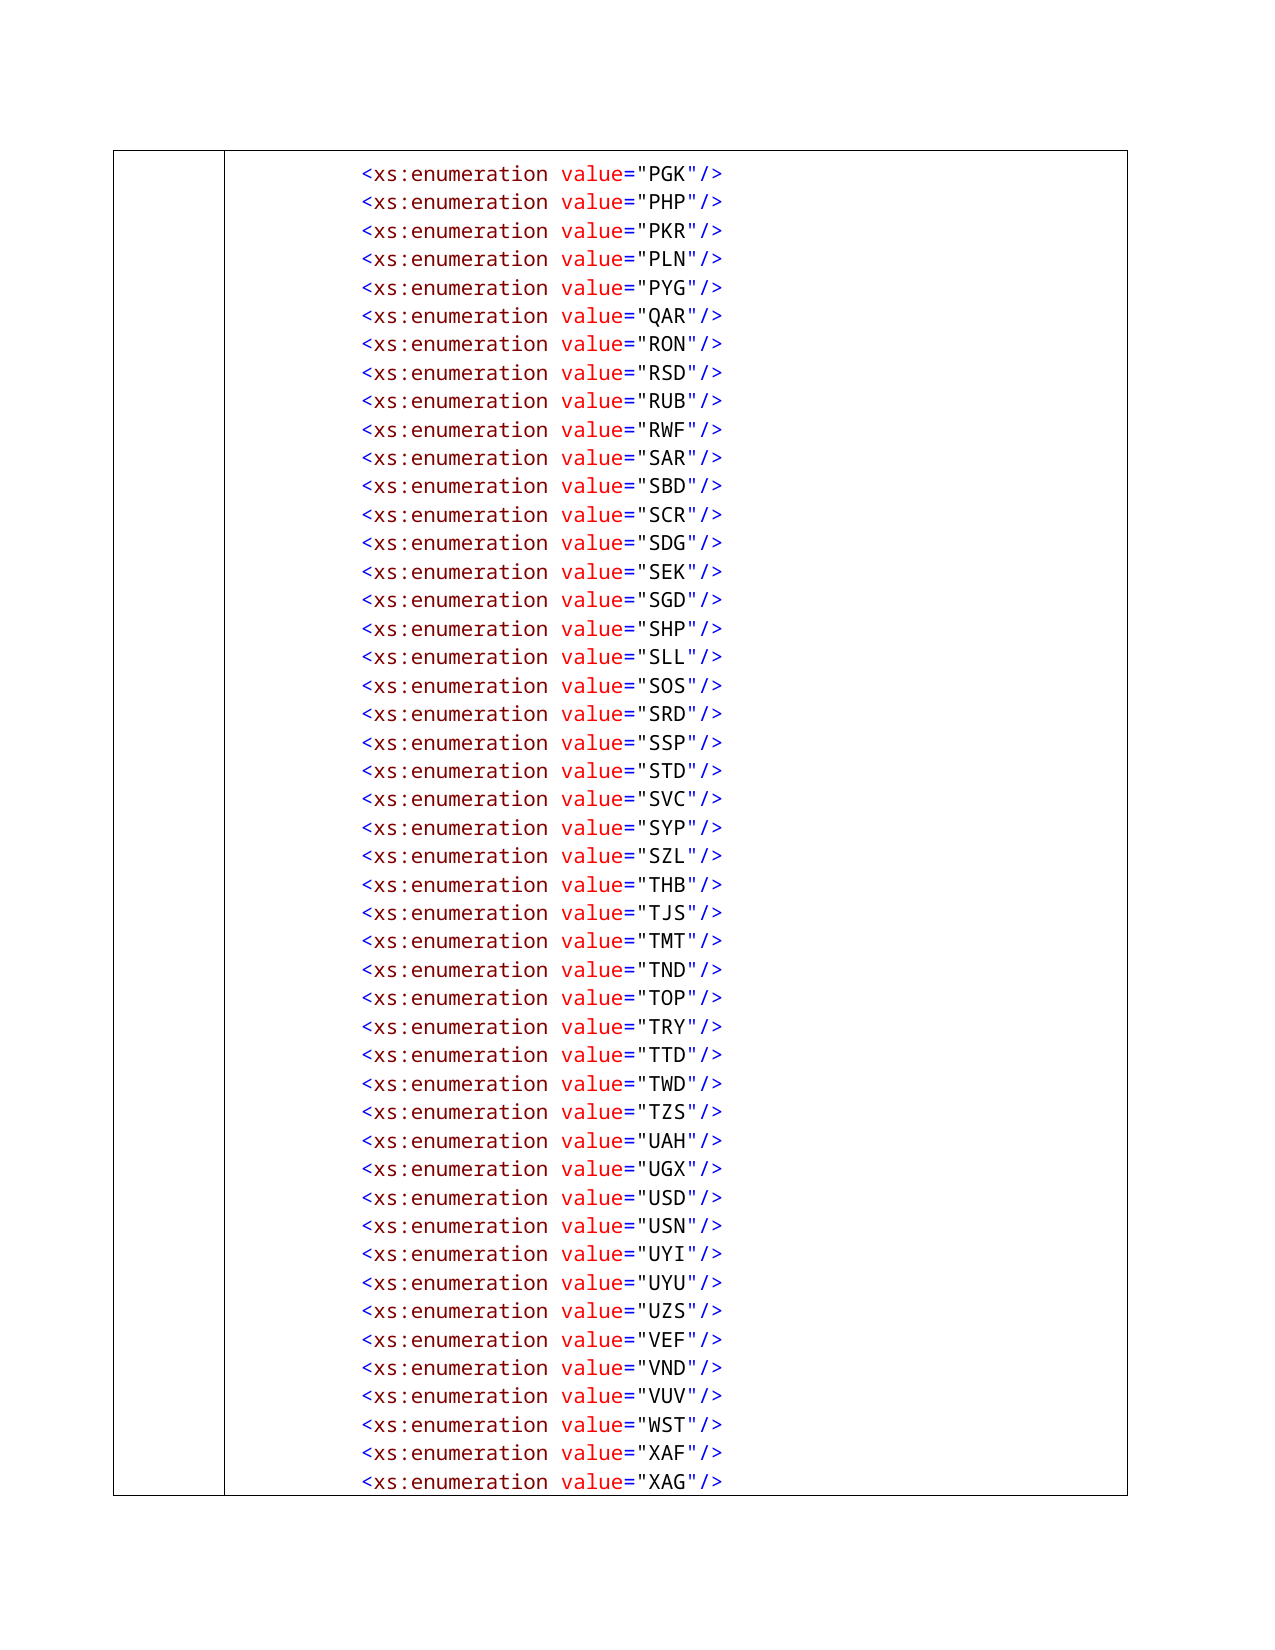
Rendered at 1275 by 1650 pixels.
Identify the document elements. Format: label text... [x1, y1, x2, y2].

table_cell <xs:enumeration value="PGK"/> <xs:enumeration value="PHP"/> <xs:enumeration value="PKR"/> <xs:enumeration value="PLN"/> <xs:enumeration value="PYG"/> <xs:enumeration value="QAR"/> <xs:enumeration value="RON"/> <xs:enumeration value="RSD"/> <xs:enumeration value="RUB"/> <xs:enumeration value="RWF"/> <xs:enumeration value="SAR"/> <xs:enumeration value="SBD"/> <xs:enumeration value="SCR"/> <xs:enumeration value="SDG"/> <xs:enumeration value="SEK"/> <xs:enumeration value="SGD"/> <xs:enumeration value="SHP"/> <xs:enumeration value="SLL"/> <xs:enumeration value="SOS"/> <xs:enumeration value="SRD"/> <xs:enumeration value="SSP"/> <xs:enumeration value="STD"/> <xs:enumeration value="SVC"/> <xs:enumeration value="SYP"/> <xs:enumeration value="SZL"/> <xs:enumeration value="THB"/> <xs:enumeration value="TJS"/> <xs:enumeration value="TMT"/> <xs:enumeration value="TND"/> <xs:enumeration value="TOP"/> <xs:enumeration value="TRY"/> <xs:enumeration value="TTD"/> <xs:enumeration value="TWD"/> <xs:enumeration value="TZS"/> <xs:enumeration value="UAH"/> <xs:enumeration value="UGX"/> <xs:enumeration value="USD"/> <xs:enumeration value="USN"/> <xs:enumeration value="UYI"/> <xs:enumeration value="UYU"/> <xs:enumeration value="UZS"/> <xs:enumeration value="VEF"/> <xs:enumeration value="VND"/> <xs:enumeration value="VUV"/> <xs:enumeration value="WST"/> <xs:enumeration value="XAF"/> <xs:enumeration value="XAG"/> [225, 151, 1127, 1495]
table_cell [114, 151, 224, 1495]
